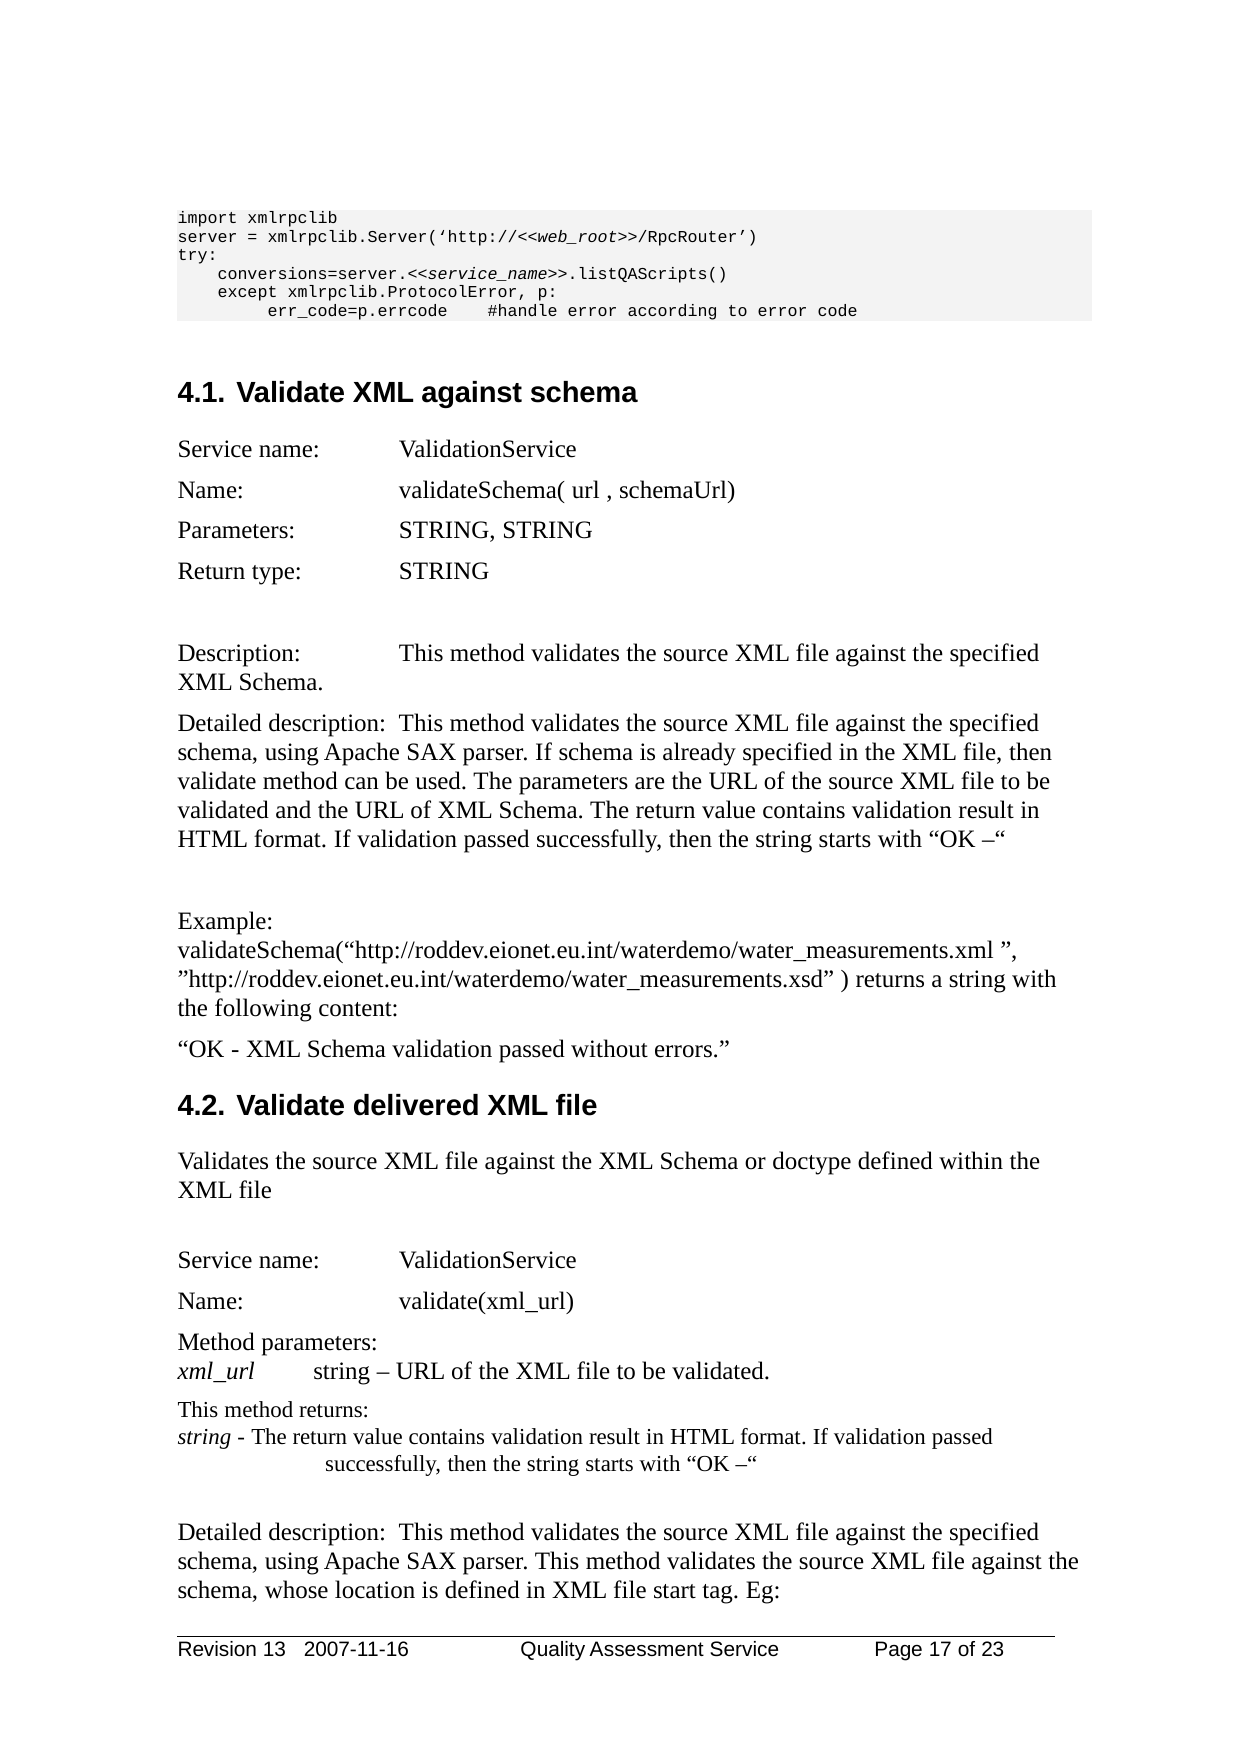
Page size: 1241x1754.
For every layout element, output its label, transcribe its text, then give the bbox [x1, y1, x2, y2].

text Example: validateSchema(“http://roddev.eionet.eu.int/waterdemo/water_measurements.xml ”, ”http://roddev.eionet.eu.int/waterdemo/water_measurements.xsd” ) returns a string with the following content: [177, 906, 1092, 1022]
text Detailed description: This method validates the source XML file against the specified schema, using Apache SAX parser. This method validates the source XML file against the schema, whose location is defined in XML file start tag. Eg: [177, 1517, 1092, 1604]
text Detailed description: This method validates the source XML file against the specified schema, using Apache SAX parser. If schema is already specified in the XML file, then validate method can be used. The parameters are the URL of the source XML file to be validated and the URL of XML Schema. The return value contains validation result in HTML format. If validation passed successfully, then the string starts with “OK –“ [177, 708, 1092, 853]
list try: [177, 247, 1092, 266]
text Service name: ValidationService [177, 434, 1092, 463]
text Validates the source XML file against the XML Schema or doctype defined within the XML file [177, 1146, 1092, 1233]
list server = xmlrpclib.Server(‘http://<<web_root>>/RpcRouter’) [177, 229, 1092, 247]
list conversions=server.<<service_name>>.listQAScripts() [177, 266, 1092, 284]
text Name: validateSchema( url , schemaUrl) [177, 474, 1092, 503]
text Method parameters: xml_url string – URL of the XML file to be validated. [177, 1326, 1092, 1384]
text “OK - XML Schema validation passed without errors.” [177, 1034, 1092, 1063]
text This method returns: string - The return value contains validation result in HTML format. If validation passed successfully, then the string starts with “OK –“ [177, 1396, 1092, 1476]
text Parameters: STRING, STRING [177, 515, 1092, 544]
text Name: validate(xml_url) [177, 1286, 1092, 1315]
subtitle Validate XML against schema [177, 375, 1092, 409]
text Service name: ValidationService [177, 1245, 1092, 1274]
list import xmlrpclib [177, 210, 1092, 229]
subtitle Validate delivered XML file [177, 1087, 1092, 1121]
list except xmlrpclib.ProtocolError, p: [177, 284, 1092, 303]
list err_code=p.errcode #handle error according to error code [177, 303, 1092, 321]
text Description: This method validates the source XML file against the specified XML Schema. [177, 638, 1092, 696]
text Return type: STRING [177, 556, 1092, 585]
